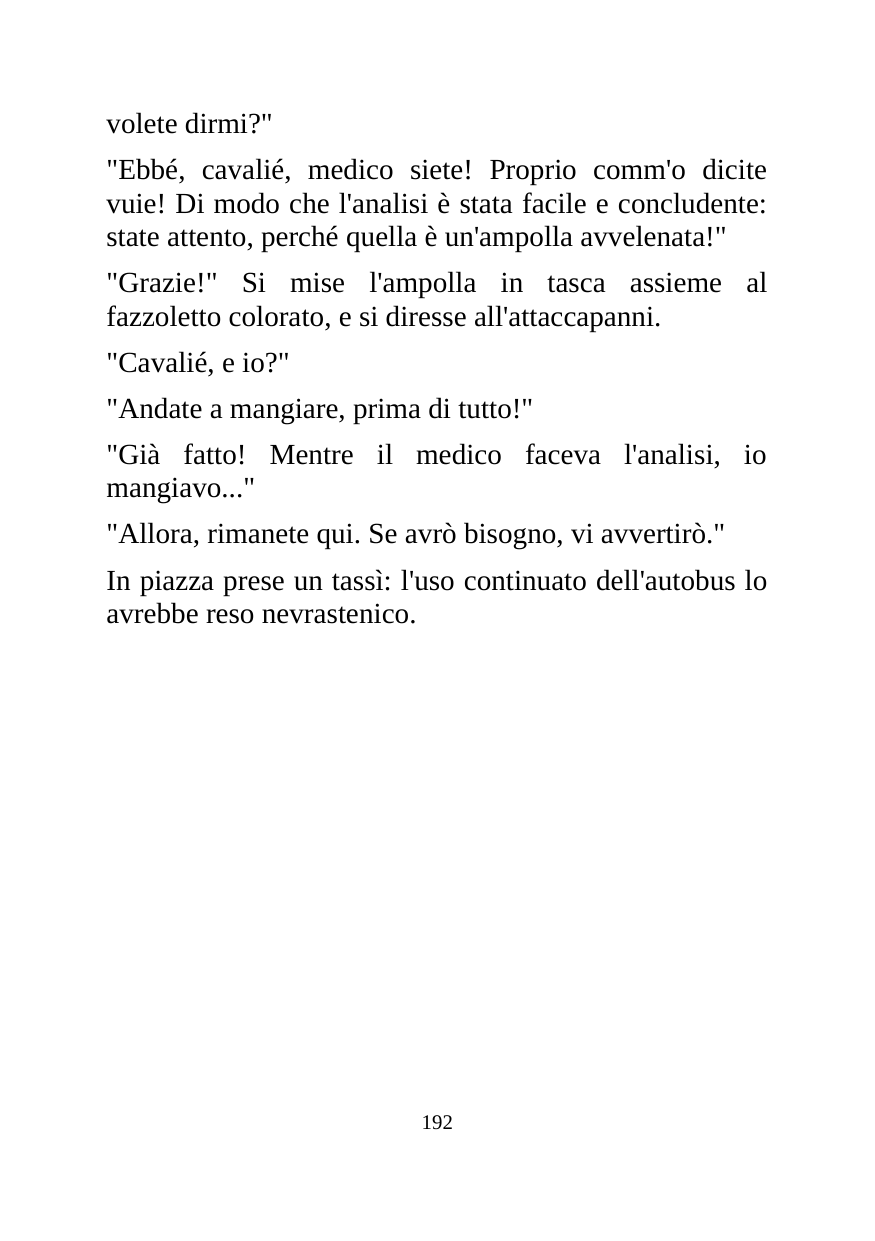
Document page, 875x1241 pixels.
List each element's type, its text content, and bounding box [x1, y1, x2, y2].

text "Allora, rimanete qui. Se avrò bisogno, vi avvertirò." [106, 517, 768, 550]
text "Grazie!" Si mise l'ampolla in tasca assieme al fazzoletto colorato, e si diresse all'attaccapanni. [106, 265, 768, 332]
text volete dirmi?" [106, 106, 768, 140]
text In piazza prese un tassì: l'uso continuato dell'autobus lo avrebbe reso nevrastenico. [106, 563, 768, 630]
text "Cavalié, e io?" [106, 345, 768, 378]
text "Già fatto! Mentre il medico faceva l'analisi, io mangiavo..." [106, 437, 768, 504]
text "Andate a mangiare, prima di tutto!" [106, 391, 768, 424]
text "Ebbé, cavalié, medico siete! Proprio comm'o dicite vuie! Di modo che l'analisi è stata facile e concludente: state attento, perché quella è un'ampolla avvelenata!" [106, 152, 768, 253]
